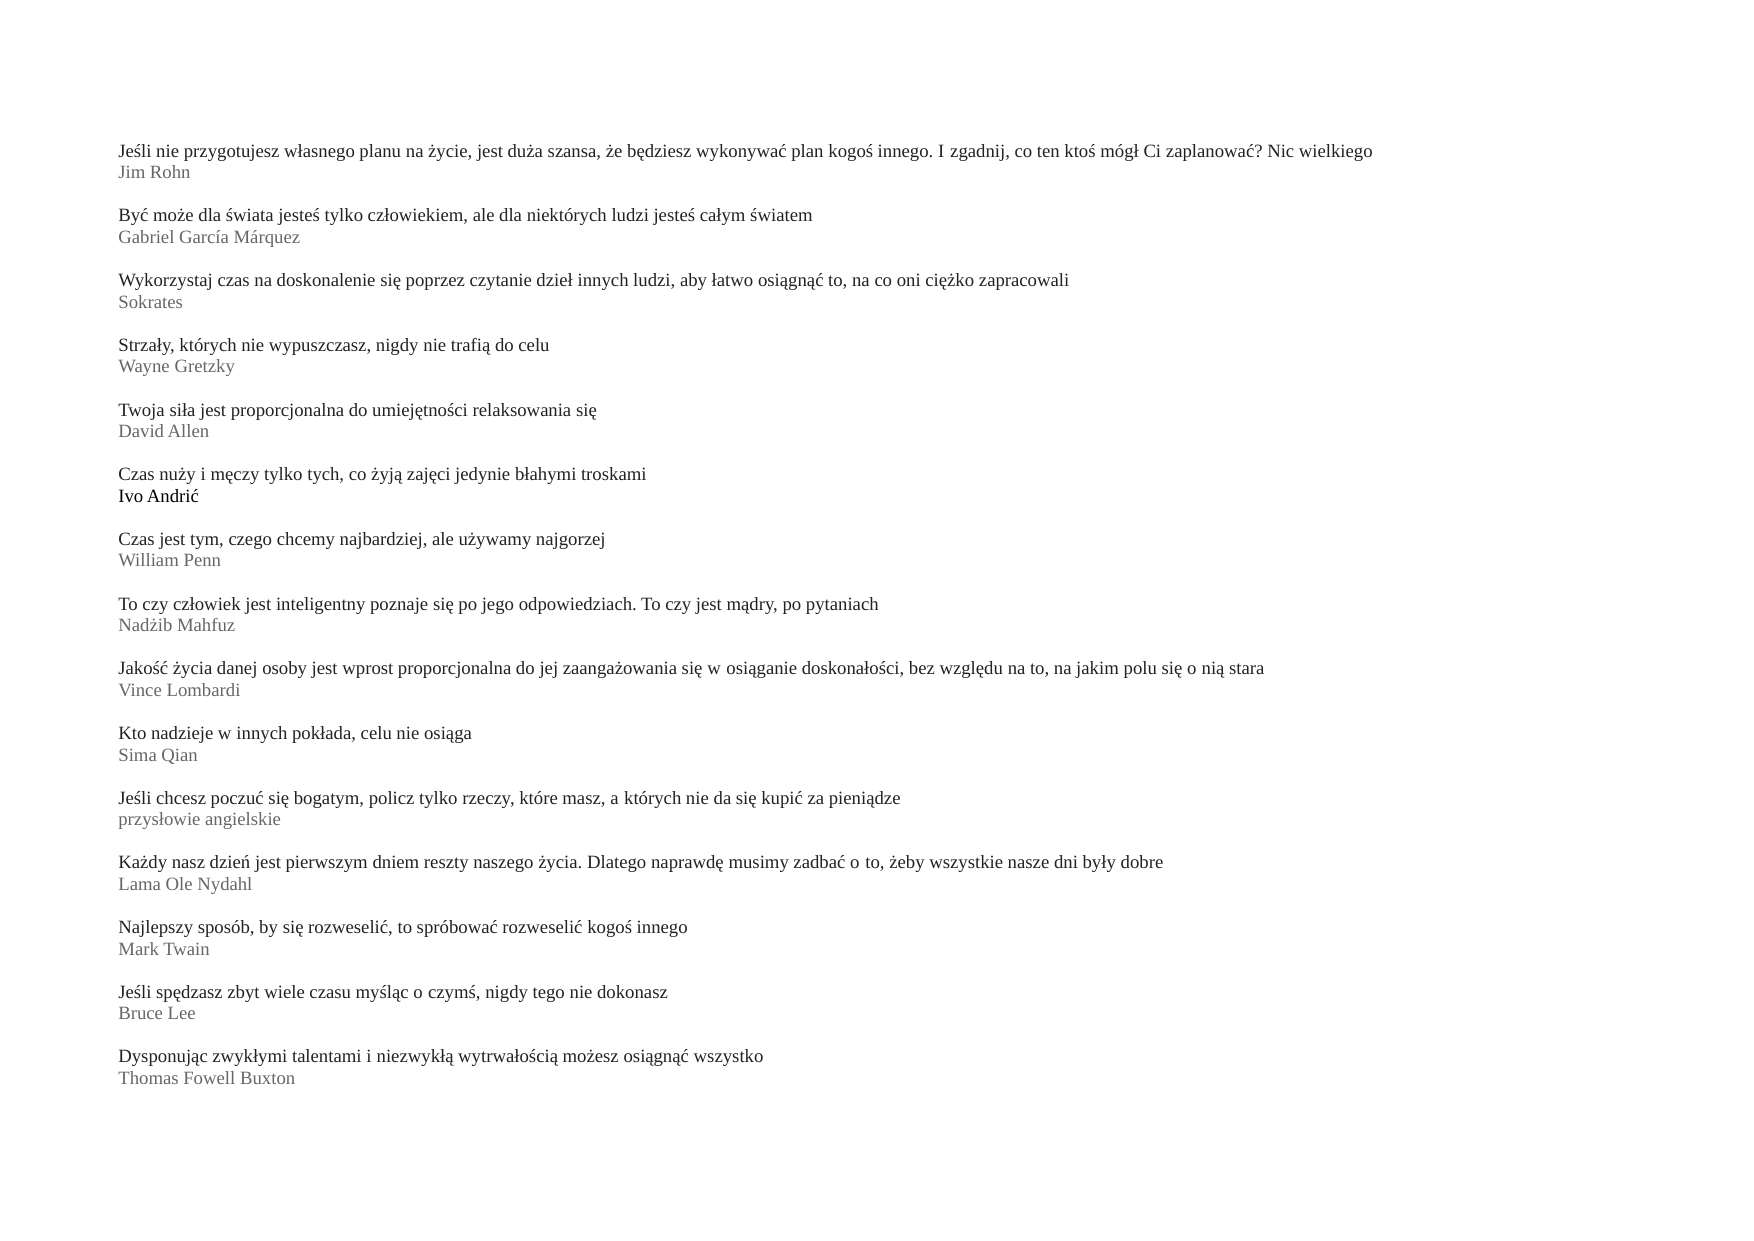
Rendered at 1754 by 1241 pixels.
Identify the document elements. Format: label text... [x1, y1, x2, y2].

text Lama Ole Nydahl [118, 873, 1636, 894]
text Wykorzystaj czas na doskonalenie się poprzez czytanie dzieł innych ludzi, aby łatwo osiągnąć to, na co oni ciężko zapracowali [118, 269, 1636, 291]
text Każdy nasz dzień jest pierwszym dniem reszty naszego życia. Dlatego naprawdę musimy zadbać o to, żeby wszystkie nasze dni były dobre [118, 851, 1636, 873]
text Mark Twain [118, 937, 1636, 959]
text Sima Qian [118, 743, 1636, 765]
text Twoja siła jest proporcjonalna do umiejętności relaksowania się [118, 398, 1636, 420]
text Wayne Gretzky [118, 355, 1636, 377]
text Sokrates [118, 291, 1636, 312]
text Być może dla świata jesteś tylko człowiekiem, ale dla niektórych ludzi jesteś całym światem [118, 204, 1636, 226]
text Dysponując zwykłymi talentami i niezwykłą wytrwałością możesz osiągnąć wszystko [118, 1045, 1636, 1067]
text To czy człowiek jest inteligentny poznaje się po jego odpowiedziach. To czy jest mądry, po pytaniach [118, 592, 1636, 614]
text Jeśli chcesz poczuć się bogatym, policz tylko rzeczy, które masz, a których nie da się kupić za pieniądze [118, 787, 1636, 808]
text Jeśli nie przygotujesz własnego planu na życie, jest duża szansa, że będziesz wykonywać plan kogoś innego. I zgadnij, co ten ktoś mógł Ci zaplanować? Nic wielkiego [118, 140, 1636, 161]
text Vince Lombardi [118, 679, 1636, 700]
text David Allen [118, 420, 1636, 442]
text Bruce Lee [118, 1002, 1636, 1024]
text Czas nuży i męczy tylko tych, co żyją zajęci jedynie błahymi troskami [118, 463, 1636, 485]
text Jeśli spędzasz zbyt wiele czasu myśląc o czymś, nigdy tego nie dokonasz [118, 981, 1636, 1002]
text Jim Rohn [118, 161, 1636, 183]
text Ivo Andrić [118, 485, 1636, 506]
text Gabriel García Márquez [118, 226, 1636, 247]
text Kto nadzieje w innych pokłada, celu nie osiąga [118, 722, 1636, 743]
text Strzały, których nie wypuszczasz, nigdy nie trafią do celu [118, 334, 1636, 355]
text William Penn [118, 549, 1636, 571]
text Najlepszy sposób, by się rozweselić, to spróbować rozweselić kogoś innego [118, 916, 1636, 937]
text Czas jest tym, czego chcemy najbardziej, ale używamy najgorzej [118, 528, 1636, 549]
text Thomas Fowell Buxton [118, 1067, 1636, 1088]
text Nadżib Mahfuz [118, 614, 1636, 636]
text Jakość życia danej osoby jest wprost proporcjonalna do jej zaangażowania się w osiąganie doskonałości, bez względu na to, na jakim polu się o nią stara [118, 657, 1636, 679]
text przysłowie angielskie [118, 808, 1636, 830]
